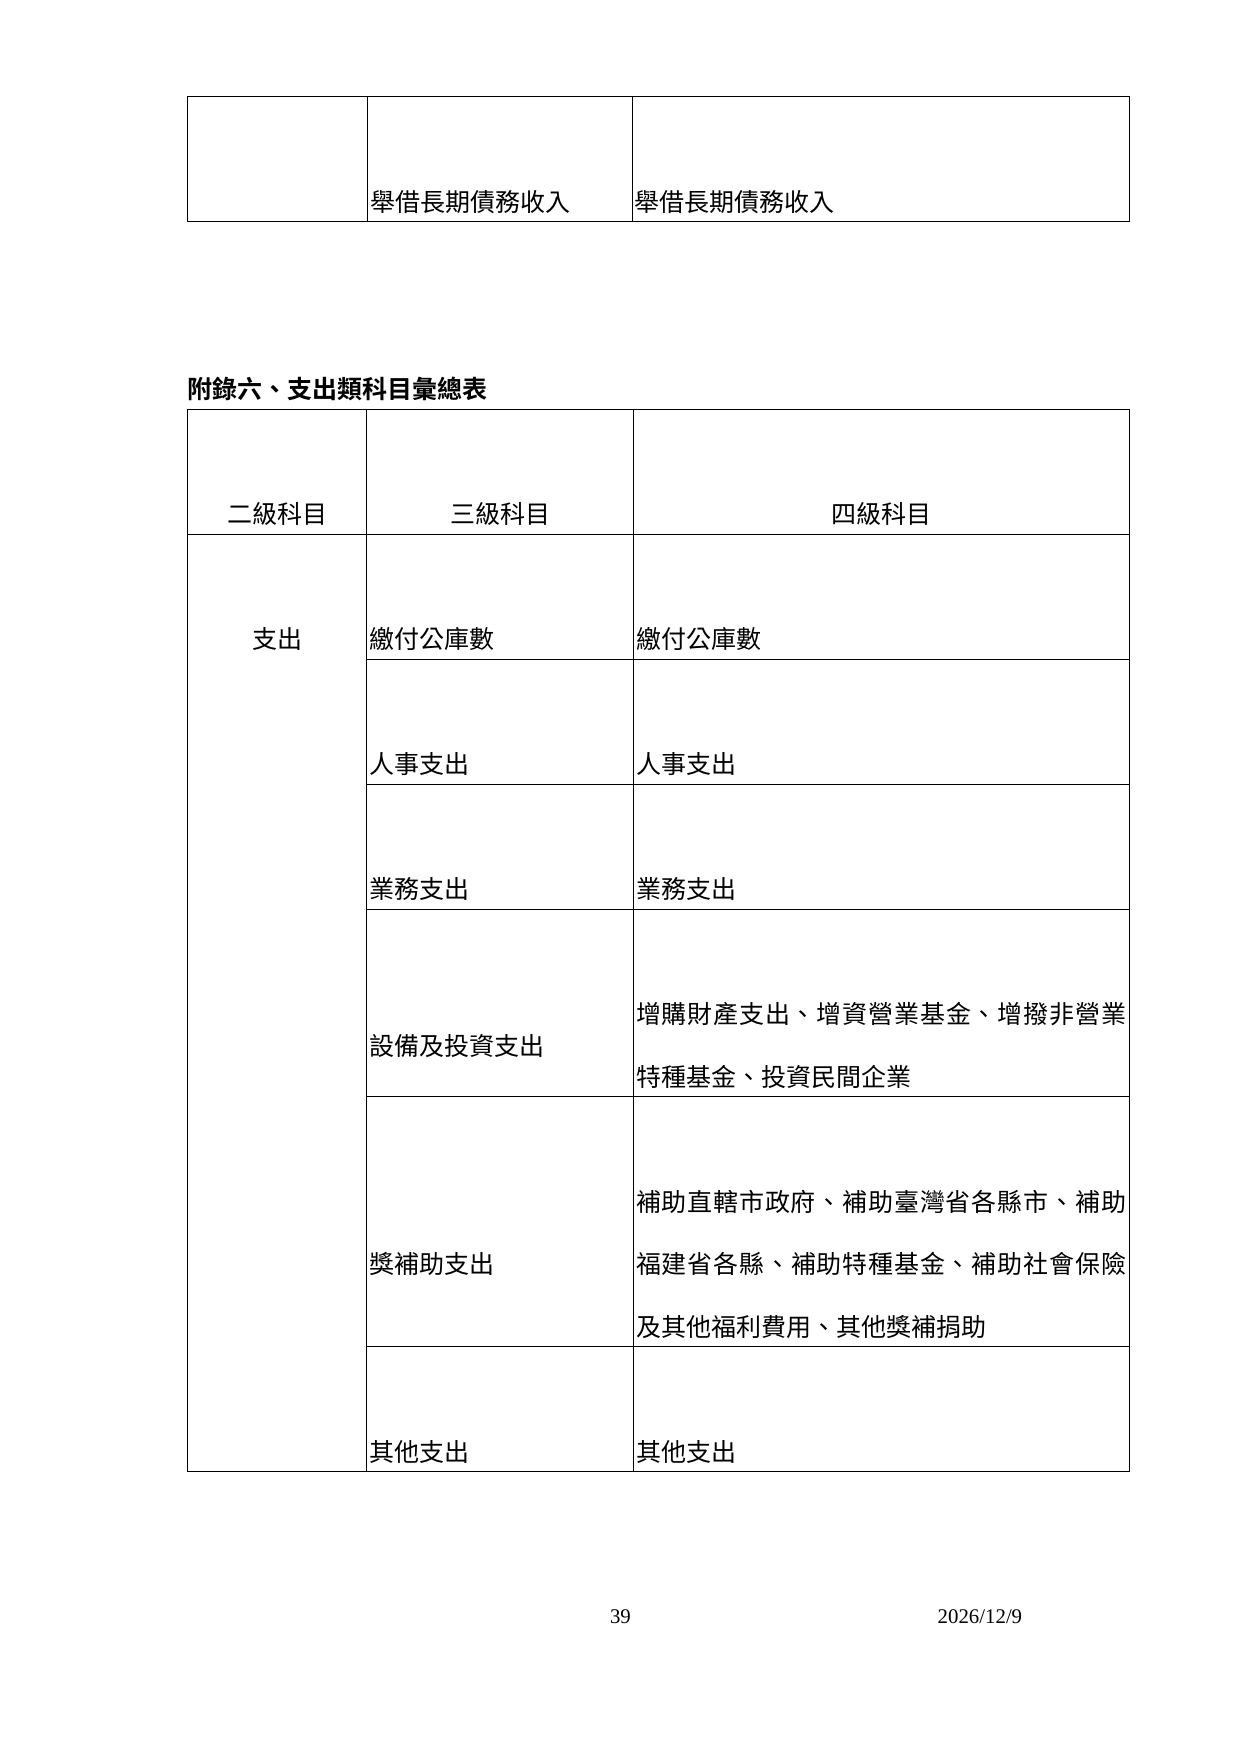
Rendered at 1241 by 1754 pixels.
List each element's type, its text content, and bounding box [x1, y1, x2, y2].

table_cell 業務支出 [367, 785, 633, 909]
table_cell 人事支出 [634, 660, 1129, 784]
text 附錄六、支出類科目彙總表 [187, 346, 1053, 409]
table_cell 增購財產支出、增資營業基金、增撥非營業特種基金、投資民間企業 [634, 910, 1129, 1096]
table_cell 繳付公庫數 [634, 535, 1129, 659]
table_cell 設備及投資支出 [367, 910, 633, 1096]
table_cell 其他支出 [634, 1347, 1129, 1471]
table_header 三級科目 [367, 410, 633, 534]
table_cell 繳付公庫數 [367, 535, 633, 659]
table_cell 補助直轄市政府、補助臺灣省各縣市、補助福建省各縣、補助特種基金、補助社會保險及其他福利費用、其他獎補捐助 [634, 1097, 1129, 1346]
table_header 四級科目 [634, 410, 1129, 534]
table_cell 舉借長期債務收入 [633, 97, 1129, 221]
table_cell 獎補助支出 [367, 1097, 633, 1346]
table_cell 業務支出 [634, 785, 1129, 909]
table_cell 支出 [188, 535, 366, 1471]
table_cell [188, 97, 367, 221]
table_cell 舉借長期債務收入 [368, 97, 632, 221]
table_cell 人事支出 [367, 660, 633, 784]
table_header 二級科目 [188, 410, 366, 534]
table_cell 其他支出 [367, 1347, 633, 1471]
